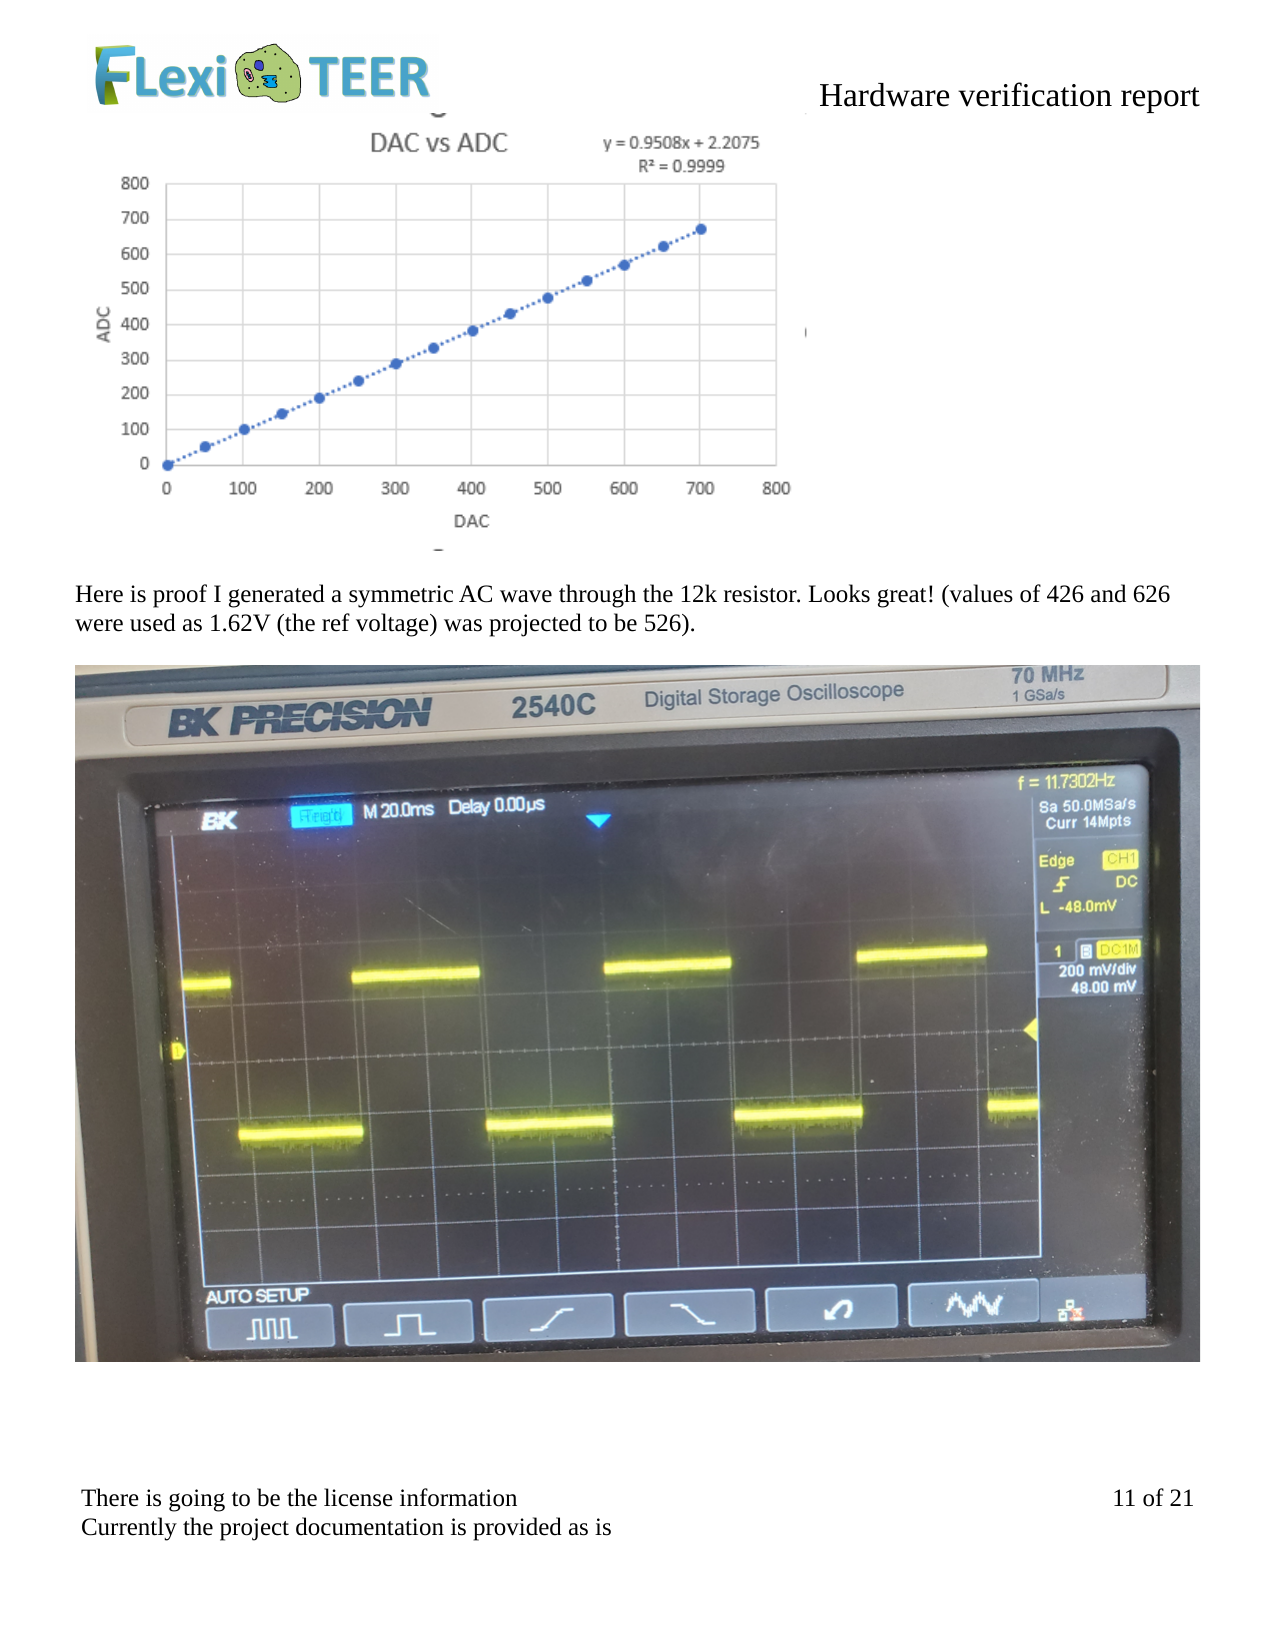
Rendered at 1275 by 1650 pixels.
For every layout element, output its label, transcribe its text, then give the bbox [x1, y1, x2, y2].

picture [75, 665, 1200, 1362]
text [807, 113, 1200, 551]
picture [75, 34, 807, 551]
text Here is proof I generated a symmetric AC wave through the 12k resistor. Looks great! (values of 426 and 626 were used as 1.62V (the ref voltage) was projected to be 526). [75, 579, 1200, 637]
